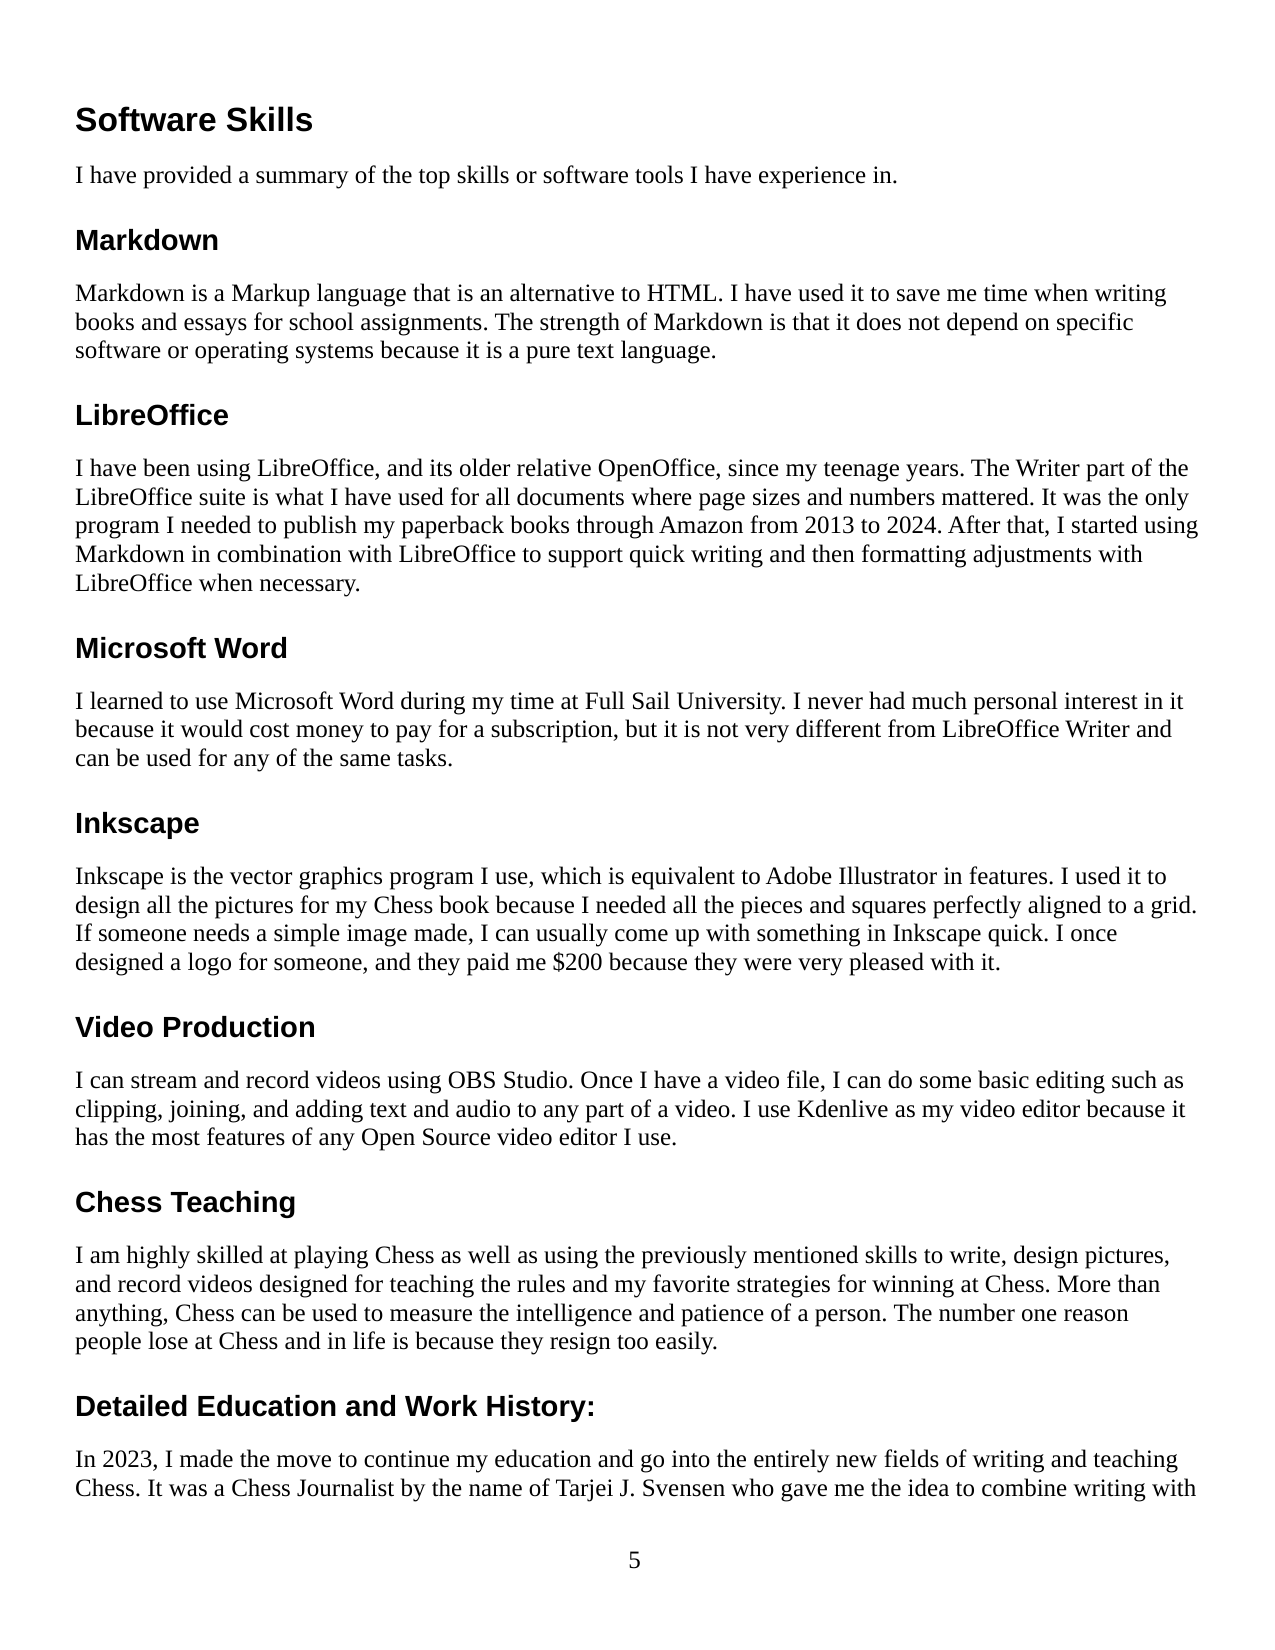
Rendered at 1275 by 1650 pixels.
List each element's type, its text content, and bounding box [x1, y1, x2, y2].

subtitle Microsoft Word [75, 631, 1200, 664]
subtitle Inkscape [75, 806, 1200, 839]
text I learned to use Microsoft Word during my time at Full Sail University. I never had much personal interest in it because it would cost money to pay for a subscription, but it is not very different from LibreOffice Writer and can be used for any of the same tasks. [75, 686, 1200, 772]
subtitle LibreOffice [75, 398, 1200, 432]
text In 2023, I made the move to continue my education and go into the entirely new fields of writing and teaching Chess. It was a Chess Journalist by the name of Tarjei J. Svensen who gave me the idea to combine writing with [75, 1444, 1200, 1502]
subtitle Video Production [75, 1010, 1200, 1043]
subtitle Markdown [75, 223, 1200, 256]
text Inkscape is the vector graphics program I use, which is equivalent to Adobe Illustrator in features. I used it to design all the pictures for my Chess book because I needed all the pieces and squares perfectly aligned to a grid. If someone needs a simple image made, I can usually come up with something in Inkscape quick. I once designed a logo for someone, and they paid me $200 because they were very pleased with it. [75, 861, 1200, 976]
text I have provided a summary of the top skills or software tools I have experience in. [75, 160, 1200, 189]
subtitle Detailed Education and Work History: [75, 1389, 1200, 1423]
text I can stream and record videos using OBS Studio. Once I have a video file, I can do some basic editing such as clipping, joining, and adding text and audio to any part of a video. I use Kdenlive as my video editor because it has the most features of any Open Source video editor I use. [75, 1065, 1200, 1151]
subtitle Software Skills [75, 100, 1200, 139]
text Markdown is a Markup language that is an alternative to HTML. I have used it to save me time when writing books and essays for school assignments. The strength of Markdown is that it does not depend on specific software or operating systems because it is a pure text language. [75, 278, 1200, 364]
subtitle Chess Teaching [75, 1185, 1200, 1219]
text I have been using LibreOffice, and its older relative OpenOffice, since my teenage years. The Writer part of the LibreOffice suite is what I have used for all documents where page sizes and numbers mattered. It was the only program I needed to publish my paperback books through Amazon from 2013 to 2024. After that, I started using Markdown in combination with LibreOffice to support quick writing and then formatting adjustments with LibreOffice when necessary. [75, 453, 1200, 597]
text I am highly skilled at playing Chess as well as using the previously mentioned skills to write, design pictures, and record videos designed for teaching the rules and my favorite strategies for winning at Chess. More than anything, Chess can be used to measure the intelligence and patience of a person. The number one reason people lose at Chess and in life is because they resign too easily. [75, 1240, 1200, 1355]
